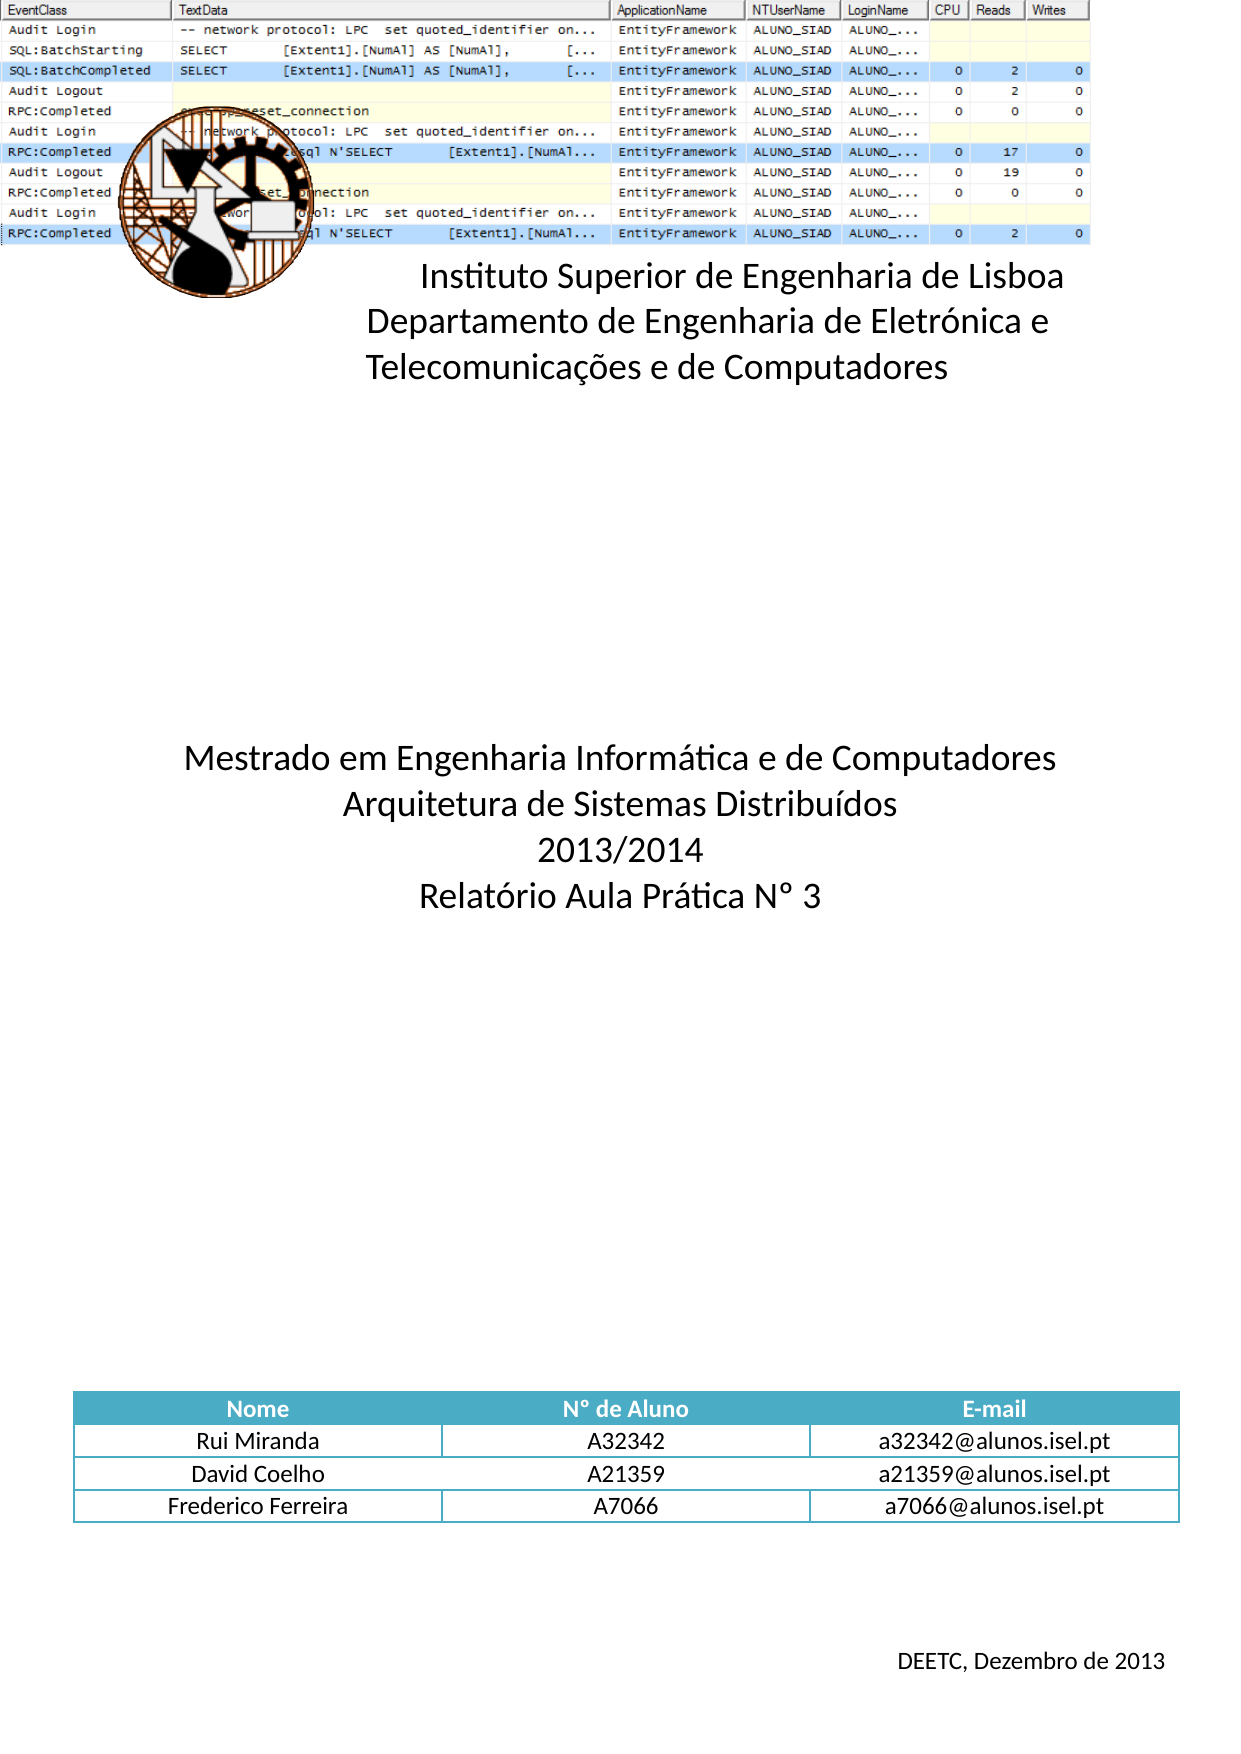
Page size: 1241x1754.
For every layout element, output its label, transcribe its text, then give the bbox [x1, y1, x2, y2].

table_cell Frederico Ferreira [75, 1491, 441, 1521]
table_header E-mail [810, 1393, 1178, 1423]
table_cell A7066 [443, 1491, 809, 1521]
table_cell a32342@alunos.isel.pt [811, 1425, 1178, 1456]
table_cell David Coelho [75, 1458, 442, 1488]
table_cell a21359@alunos.isel.pt [810, 1458, 1178, 1488]
text 2013/2014 [75, 826, 1165, 872]
table_cell A32342 [443, 1425, 809, 1456]
table_header Nome [75, 1393, 442, 1423]
table_cell a7066@alunos.isel.pt [811, 1491, 1178, 1521]
table_cell Rui Miranda [75, 1425, 441, 1456]
table_header Nº de Aluno [442, 1393, 810, 1423]
text Relatório Aula Prática Nº 3 [75, 872, 1165, 917]
text Instituto Superior de Engenharia de Lisboa Departamento de Engenharia de Eletrónica e Telecomunicações e de Computadores [75, 298, 1165, 389]
table_cell A21359 [442, 1458, 810, 1488]
text DEETC, Dezembro de 2013 [75, 1645, 1165, 1676]
text Arquitetura de Sistemas Distribuídos [75, 780, 1165, 826]
picture [0, 0, 1091, 298]
text Mestrado em Engenharia Informática e de Computadores [75, 734, 1165, 780]
